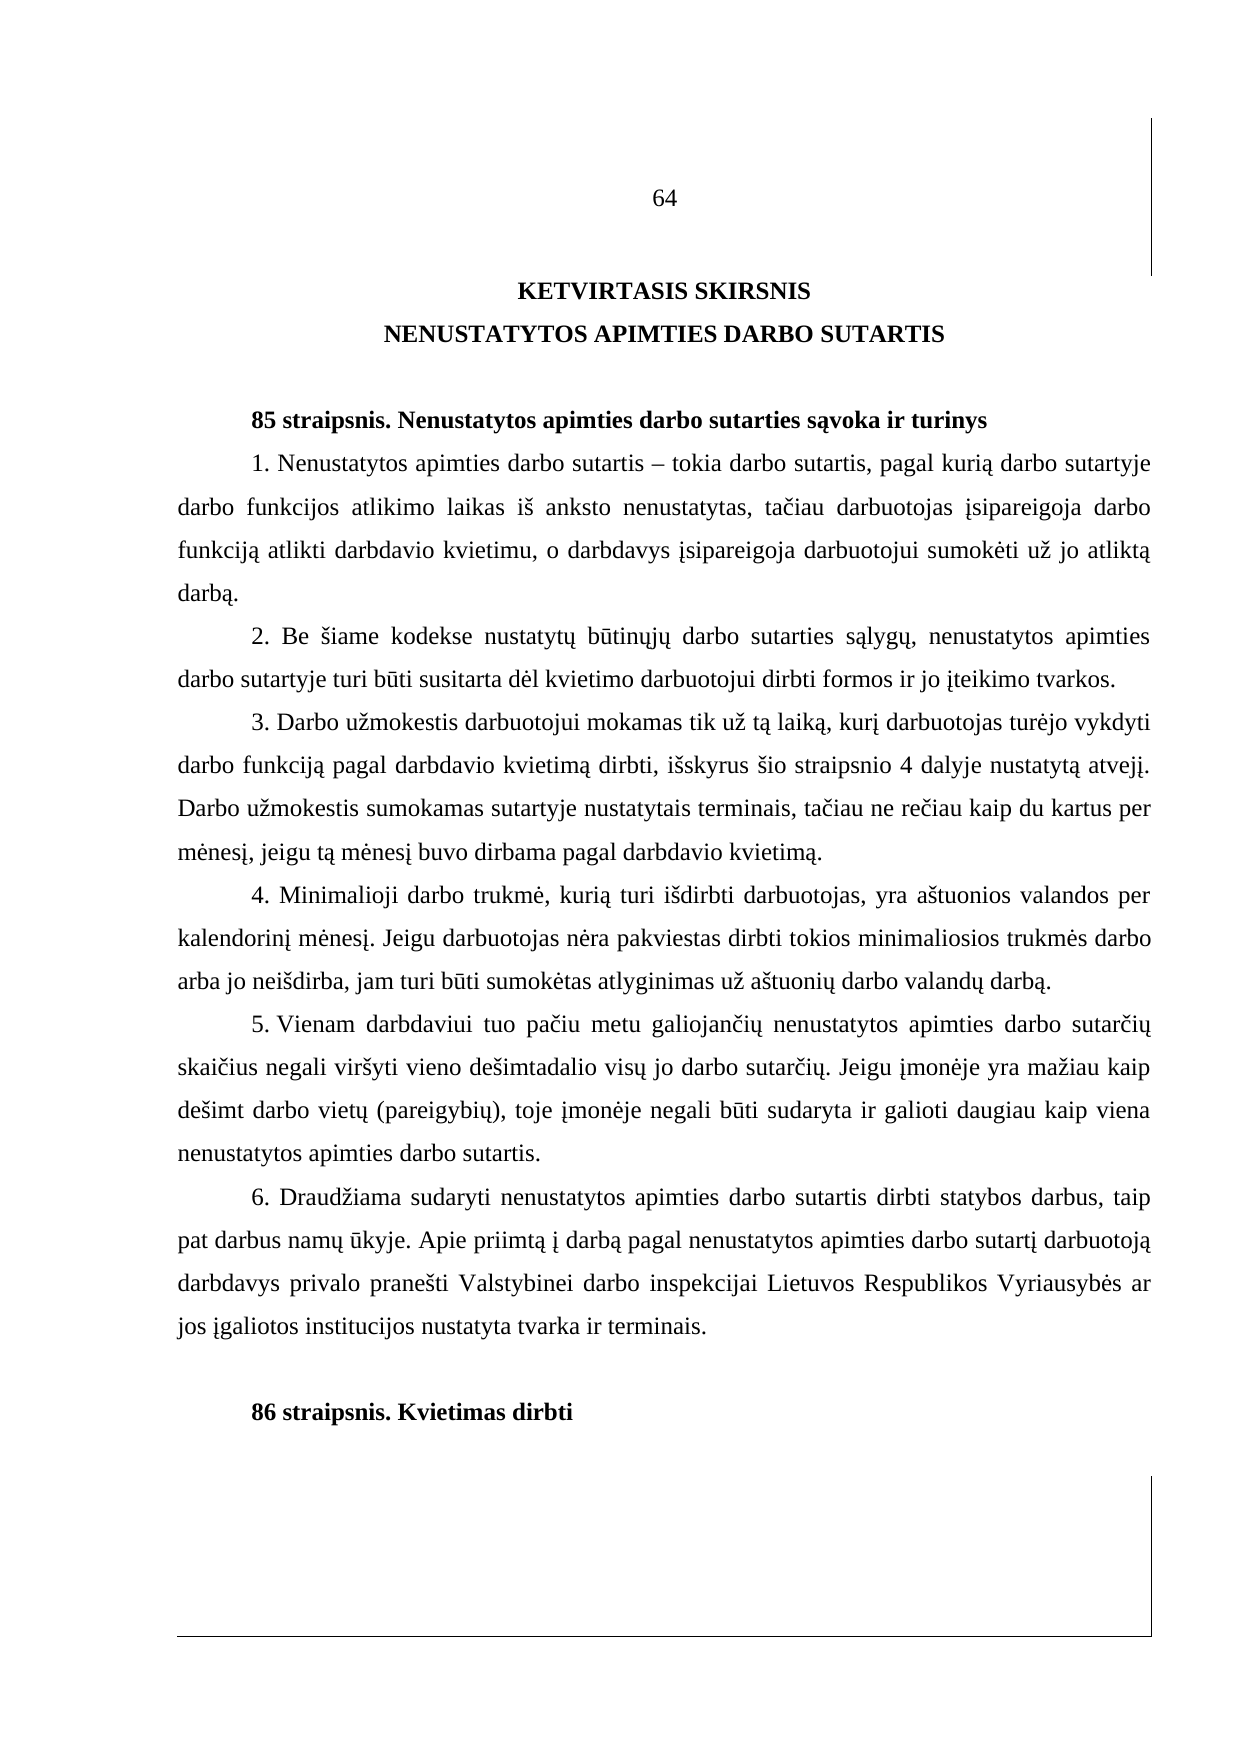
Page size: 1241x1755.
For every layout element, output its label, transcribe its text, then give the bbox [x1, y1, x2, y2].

text NENUSTATYTOS APIMTIES DARBO SUTARTIS [177, 319, 1152, 348]
text 6. Draudžiama sudaryti nenustatytos apimties darbo sutartis dirbti statybos darbus, taip pat darbus namų ūkyje. Apie priimtą į darbą pagal nenustatytos apimties darbo sutartį darbuotoją darbdavys privalo pranešti Valstybinei darbo inspekcijai Lietuvos Respublikos Vyriausybės ar jos įgaliotos institucijos nustatyta tvarka ir terminais. [177, 1182, 1152, 1340]
text 1. Nenustatytos apimties darbo sutartis – tokia darbo sutartis, pagal kurią darbo sutartyje darbo funkcijos atlikimo laikas iš anksto nenustatytas, tačiau darbuotojas įsipareigoja darbo funkciją atlikti darbdavio kvietimu, o darbdavys įsipareigoja darbuotojui sumokėti už jo atliktą darbą. [177, 448, 1152, 607]
text 3. Darbo užmokestis darbuotojui mokamas tik už tą laiką, kurį darbuotojas turėjo vykdyti darbo funkciją pagal darbdavio kvietimą dirbti, išskyrus šio straipsnio 4 dalyje nustatytą atvejį. Darbo užmokestis sumokamas sutartyje nustatytais terminais, tačiau ne rečiau kaip du kartus per mėnesį, jeigu tą mėnesį buvo dirbama pagal darbdavio kvietimą. [177, 707, 1152, 865]
text 86 straipsnis. Kvietimas dirbti [251, 1397, 1152, 1426]
text 2. Be šiame kodekse nustatytų būtinųjų darbo sutarties sąlygų, nenustatytos apimties darbo sutartyje turi būti susitarta dėl kvietimo darbuotojui dirbti formos ir jo įteikimo tvarkos. [177, 621, 1152, 693]
text 4. Minimalioji darbo trukmė, kurią turi išdirbti darbuotojas, yra aštuonios valandos per kalendorinį mėnesį. Jeigu darbuotojas nėra pakviestas dirbti tokios minimaliosios trukmės darbo arba jo neišdirba, jam turi būti sumokėtas atlyginimas už aštuonių darbo valandų darbą. [177, 880, 1152, 995]
text 85 straipsnis. Nenustatytos apimties darbo sutarties sąvoka ir turinys [251, 405, 1152, 434]
text KETVIRTASIS SKIRSNIS [177, 276, 1152, 305]
text 5. Vienam darbdaviui tuo pačiu metu galiojančių nenustatytos apimties darbo sutarčių skaičius negali viršyti vieno dešimtadalio visų jo darbo sutarčių. Jeigu įmonėje yra mažiau kaip dešimt darbo vietų (pareigybių), toje įmonėje negali būti sudaryta ir galioti daugiau kaip viena nenustatytos apimties darbo sutartis. [177, 1009, 1152, 1167]
